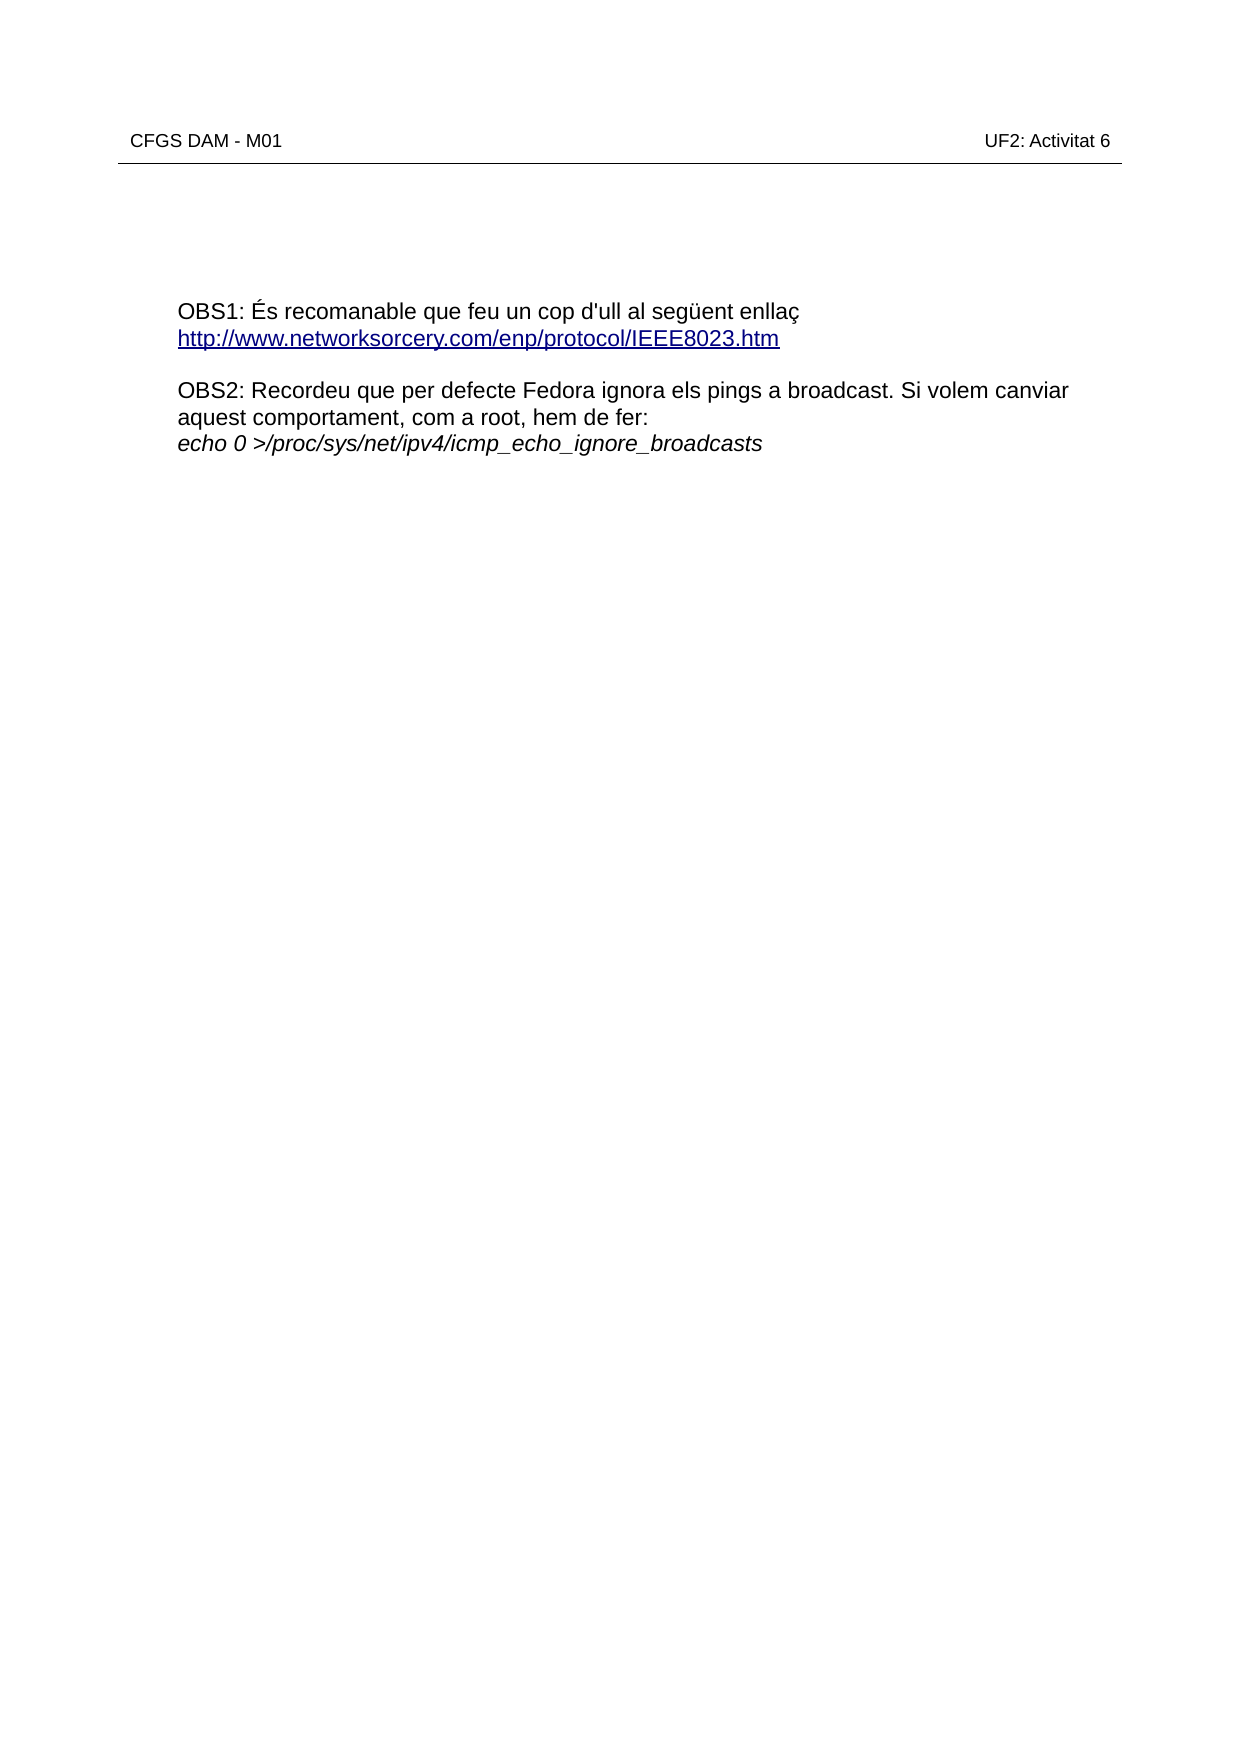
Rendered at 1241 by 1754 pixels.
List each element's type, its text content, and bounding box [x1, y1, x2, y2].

text OBS2: Recordeu que per defecte Fedora ignora els pings a broadcast. Si volem canviar aquest comportament, com a root, hem de fer: [177, 377, 1122, 430]
text http://www.networksorcery.com/enp/protocol/IEEE8023.htm [177, 324, 1122, 351]
text echo 0 >/proc/sys/net/ipv4/icmp_echo_ignore_broadcasts [177, 430, 1122, 456]
text OBS1: És recomanable que feu un cop d'ull al següent enllaç [177, 298, 1122, 324]
